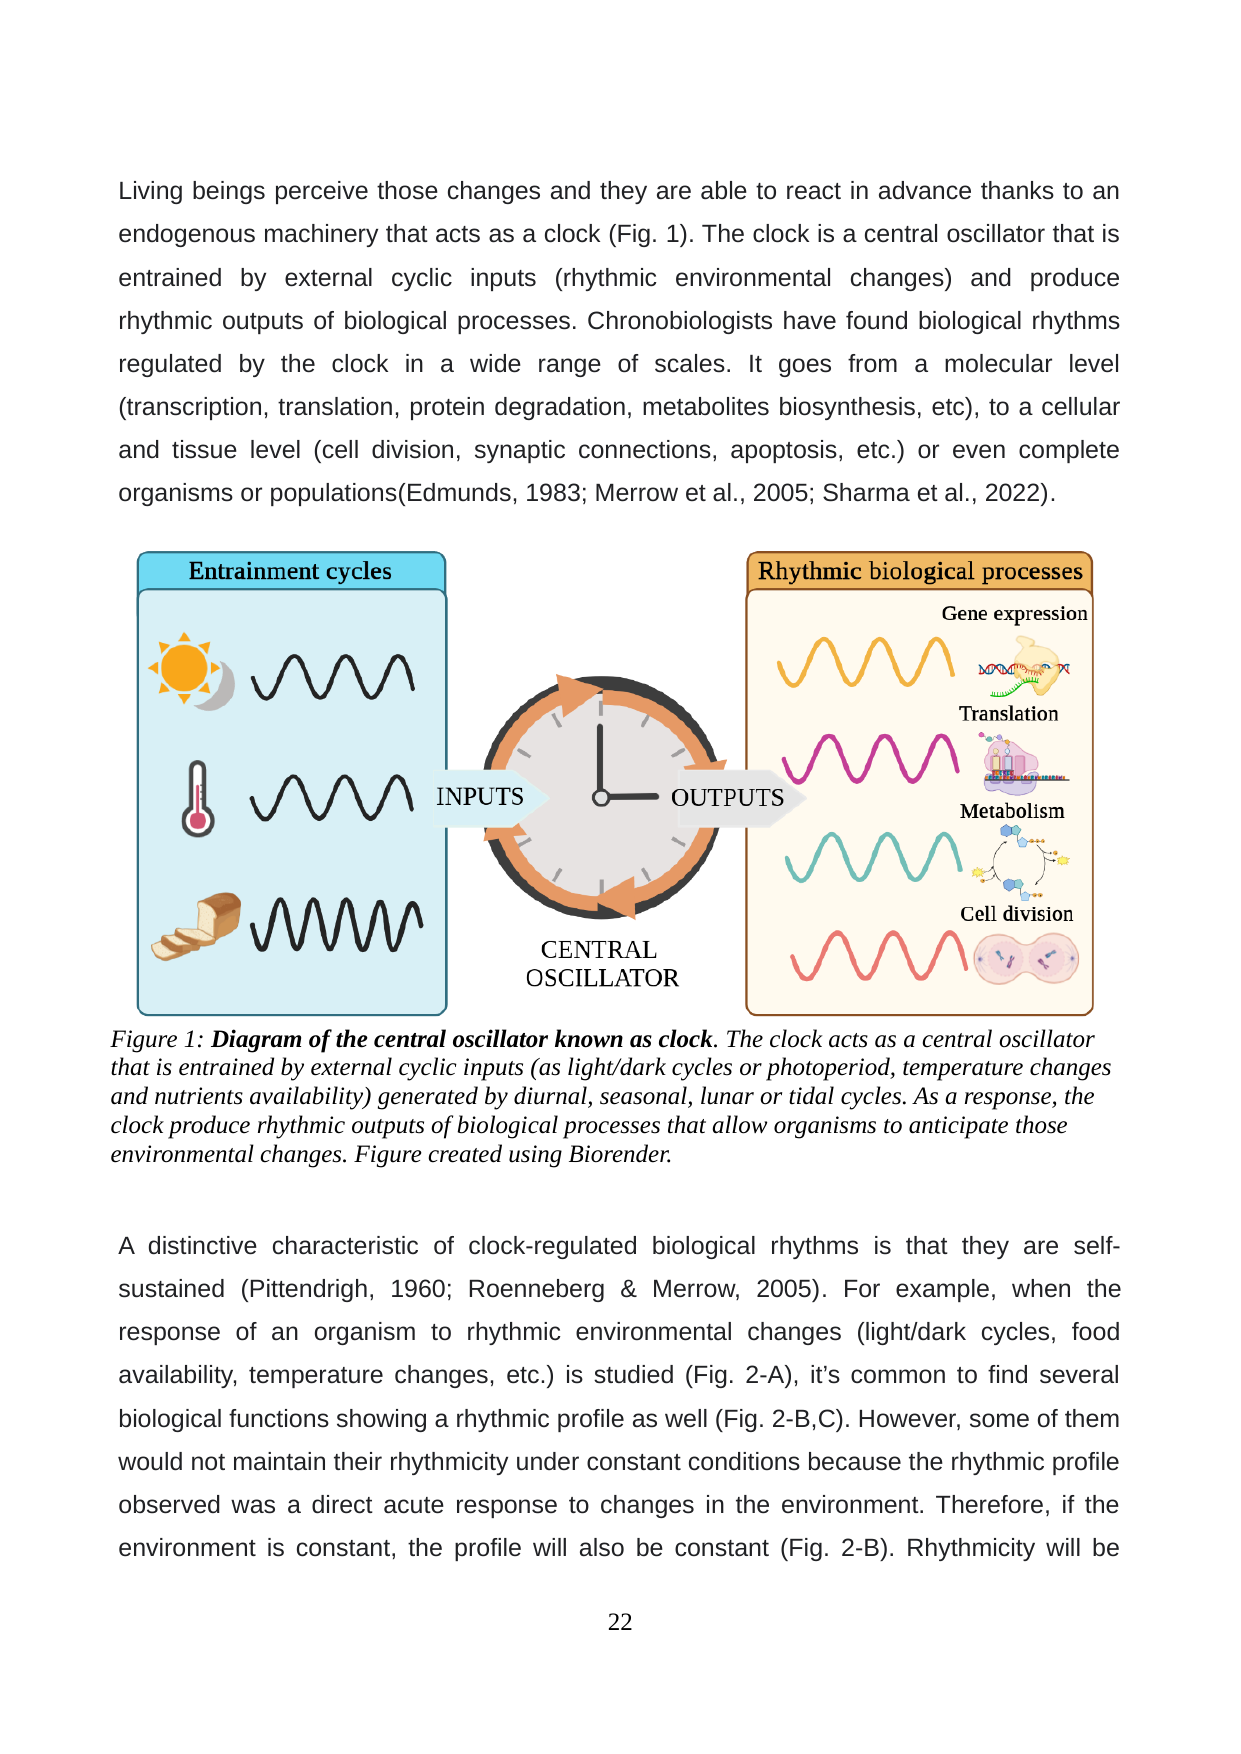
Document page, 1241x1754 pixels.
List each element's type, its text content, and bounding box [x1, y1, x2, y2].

text A distinctive characteristic of clock-regulated biological rhythms is that they are self-sustained (Pittendrigh, 1960; Roenneberg & Merrow, 2005)⁠. For example, when the response of an organism to rhythmic environmental changes (light/dark cycles, food availability, temperature changes, etc.) is studied (Fig. 2-A), it’s common to find several biological functions showing a rhythmic profile as well (Fig. 2-B,C). However, some of them would not maintain their rhythmicity under constant conditions because the rhythmic profile observed was a direct acute response to changes in the environment. Therefore, if the environment is constant, the profile will also be constant (Fig. 2-B). Rhythmicity will be [118, 1231, 1122, 1562]
text Living beings perceive those changes and they are able to react in advance thanks to an endogenous machinery that acts as a clock (Fig. 1). The clock is a central oscillator that is entrained by external cyclic inputs (rhythmic environmental changes) and produce rhythmic outputs of biological processes. Chronobiologists have found biological rhythms regulated by the clock in a wide range of scales. It goes from a molecular level (transcription, translation, protein degradation, metabolites biosynthesis, etc), to a cellular and tissue level (cell division, synaptic connections, apoptosis, etc.) or even complete organisms or populations(Edmunds, 1983; Merrow et al., 2005; Sharma et al., 2022)⁠. [118, 176, 1122, 507]
picture [110, 525, 1115, 1024]
text Figure 1: Diagram of the central oscillator known as clock. The clock acts as a central oscillator that is entrained by external cyclic inputs (as light/dark cycles or photoperiod, temperature changes and nutrients availability) generated by diurnal, seasonal, lunar or tidal cycles. As a response, the clock produce rhythmic outputs of biological processes that allow organisms to anticipate those environmental changes. Figure created using Biorender. [110, 1024, 1114, 1167]
